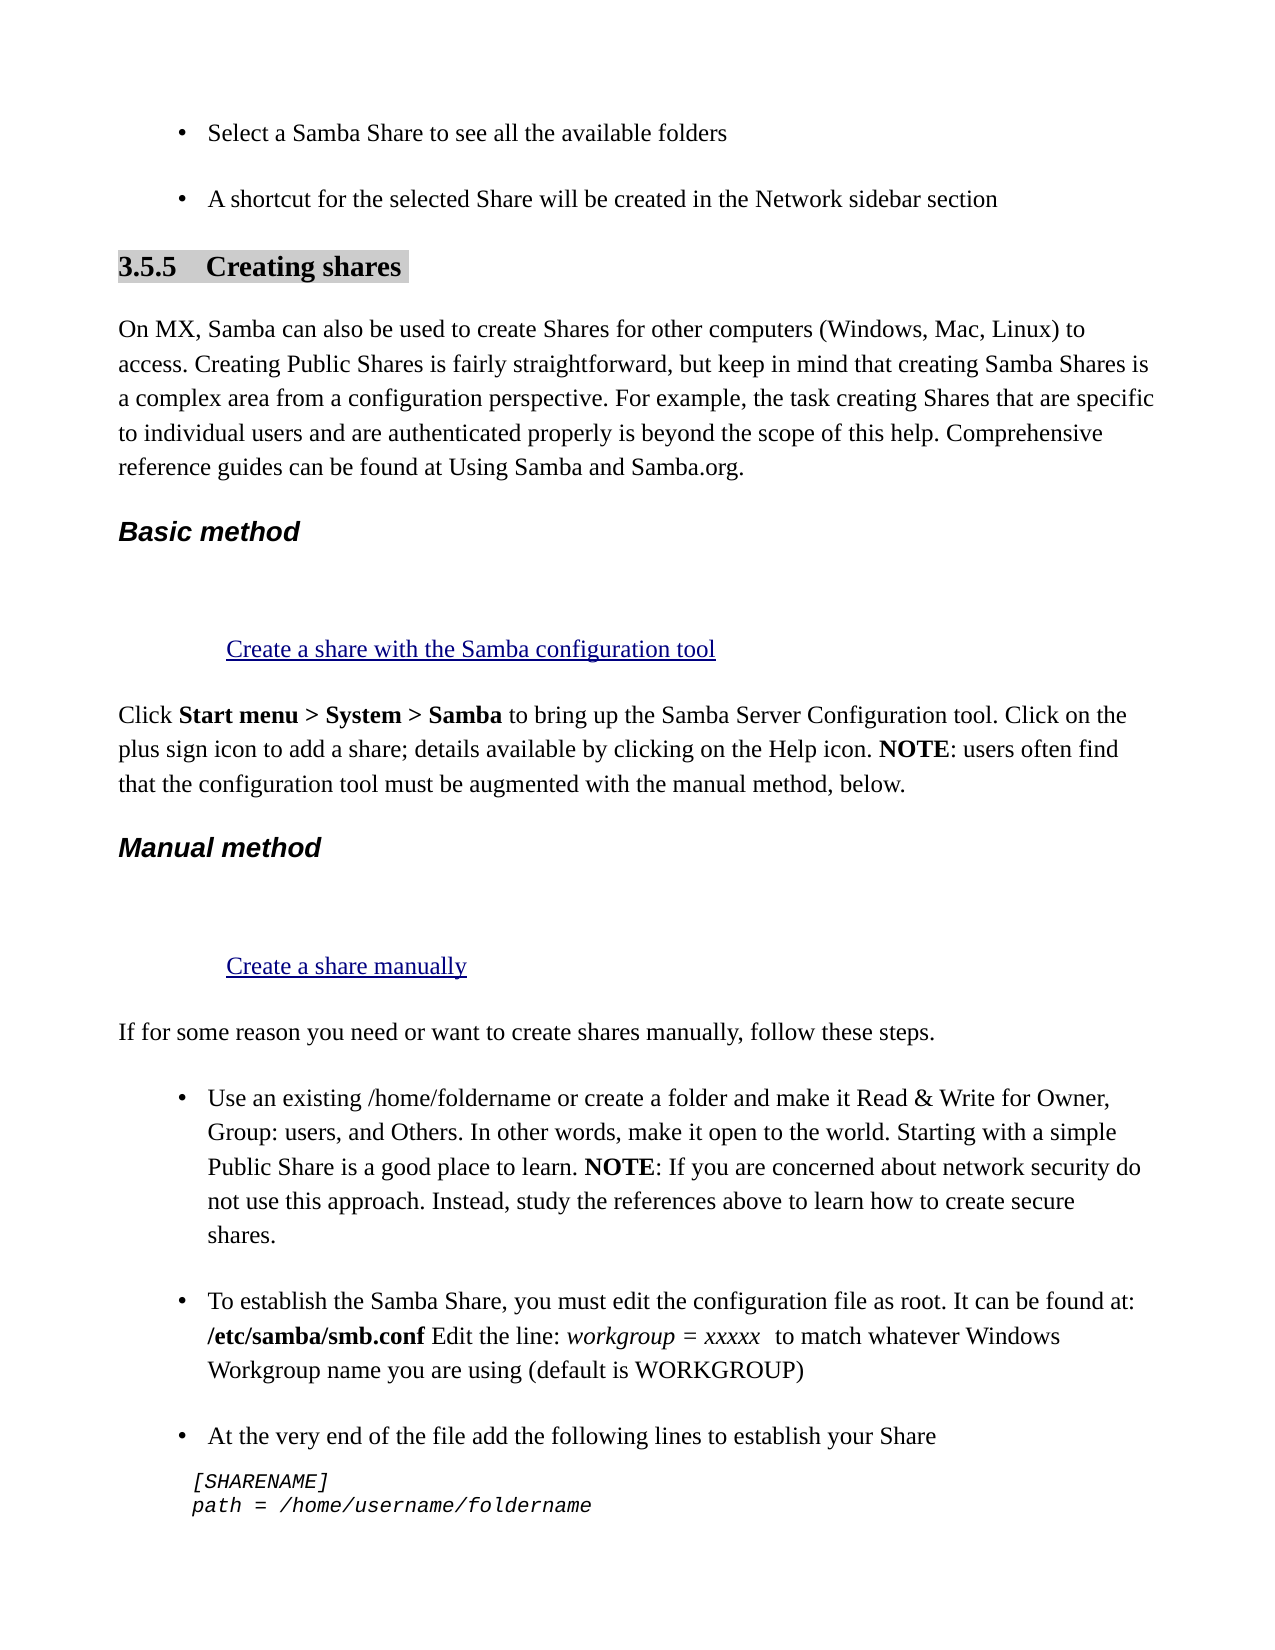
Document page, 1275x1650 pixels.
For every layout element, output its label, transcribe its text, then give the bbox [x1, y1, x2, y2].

text On MX, Samba can also be used to create Shares for other computers (Windows, Mac, Linux) to access. Creating Public Shares is fairly straightforward, but keep in mind that creating Samba Shares is a complex area from a configuration perspective. For example, the task creating Shares that are specific to individual users and are authenticated properly is beyond the scope of this help. Comprehensive reference guides can be found at Using Samba and Samba.org. [118, 314, 1157, 481]
list To establish the Samba Share, you must edit the configuration file as root. It can be found at: /etc/samba/smb.conf Edit the line: workgroup = xxxxx to match whatever Windows Workgroup name you are using (default is WORKGROUP) [178, 1286, 1141, 1384]
list path = /home/username/foldername [162, 1495, 1157, 1518]
list [SHARENAME] [162, 1471, 1157, 1495]
list A shortcut for the selected Share will be created in the Network sidebar section [178, 184, 1141, 213]
text Create a share with the Samba configuration tool [118, 575, 1157, 663]
subtitle 3.5.5 Creating shares [118, 249, 1157, 283]
list At the very end of the file add the following lines to establish your Share [178, 1421, 1141, 1450]
list Use an existing /home/foldername or create a folder and make it Read & Write for Owner, Group: users, and Others. In other words, make it open to the world. Starting with a simple Public Share is a good place to learn. NOTE: If you are concerned about network security do not use this approach. Instead, study the references above to learn how to create secure shares. [178, 1083, 1141, 1249]
list Select a Samba Share to see all the available folders [178, 118, 1141, 147]
subtitle Manual method [118, 832, 1157, 863]
text Click Start menu > System > Samba to bring up the Samba Server Configuration tool. Click on the plus sign icon to add a share; details available by clicking on the Help icon. NOTE: users often find that the configuration tool must be augmented with the manual method, below. [118, 700, 1157, 798]
subtitle Basic method [118, 515, 1157, 547]
text If for some reason you need or want to create shares manually, follow these steps. [118, 1017, 1157, 1046]
text Create a share manually [118, 892, 1157, 980]
